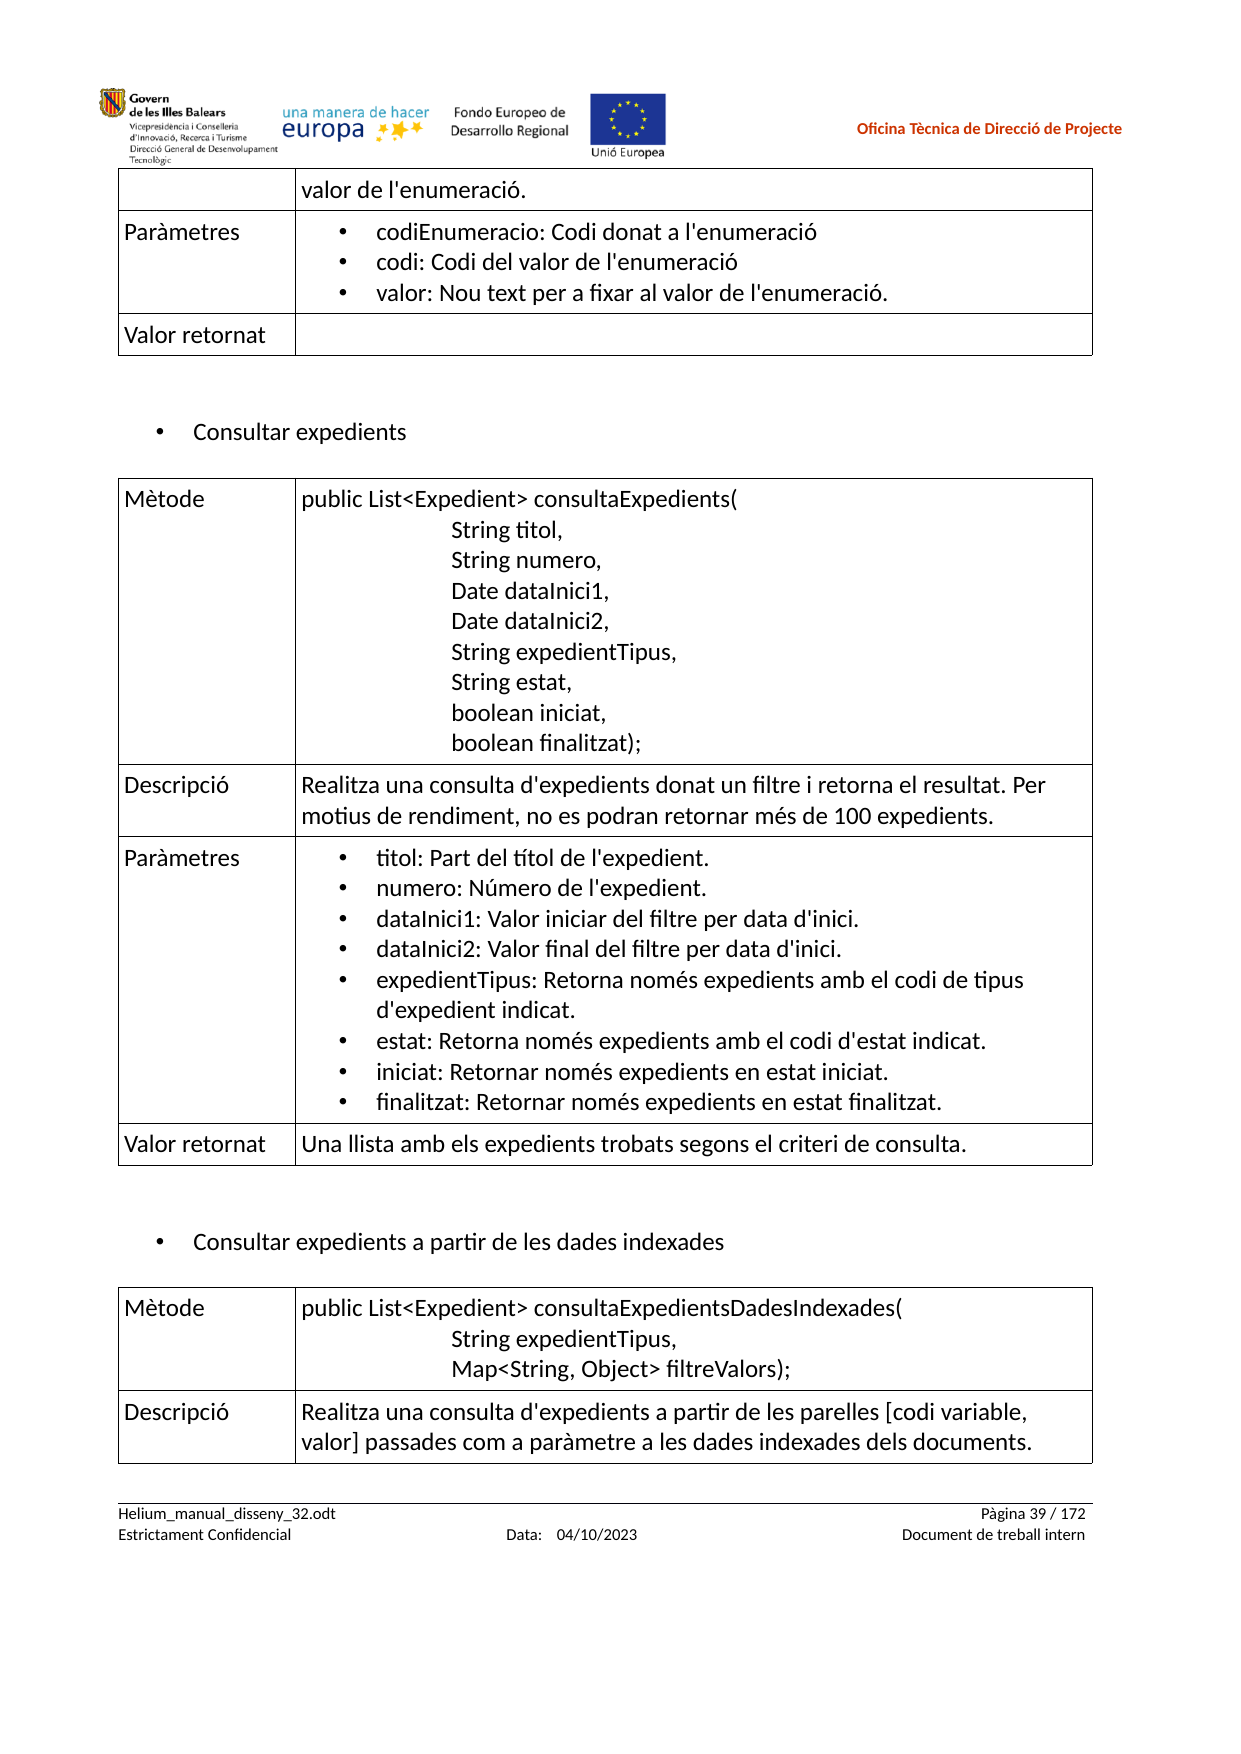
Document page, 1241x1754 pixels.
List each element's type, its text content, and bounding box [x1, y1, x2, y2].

table_cell Paràmetres [119, 837, 295, 1122]
table_header Mètode [119, 479, 295, 764]
table_cell titol: Part del títol de l'expedient. numero: Número de l'expedient. dataInici1: Valor iniciar del filtre per data d'inici. dataInici2: Valor final del filtre per data d'inici. expedientTipus: Retorna només expedients amb el codi de tipus d'expedient indicat. estat: Retorna només expedients amb el codi d'estat indicat. iniciat: Retornar només expedients en estat iniciat. finalitzat: Retornar només expedients en estat finalitzat. [296, 837, 1092, 1122]
picture [99, 87, 668, 166]
table_header Mètode [119, 1288, 295, 1390]
table_header public List<Expedient> consultaExpedientsDadesIndexades( String expedientTipus, Map<String, Object> filtreValors); [296, 1288, 1092, 1390]
table_cell Paràmetres [119, 211, 295, 313]
table_cell Realitza una consulta d'expedients a partir de les parelles [codi variable, valor] passades com a paràmetre a les dades indexades dels documents. [296, 1391, 1092, 1462]
table_cell Valor retornat [119, 314, 295, 355]
table_cell Realitza una consulta d'expedients donat un filtre i retorna el resultat. Per motius de rendiment, no es podran retornar més de 100 expedients. [296, 765, 1092, 836]
list Consultar expedients a partir de les dades indexades [156, 1226, 1122, 1256]
table_header public List<Expedient> consultaExpedients( String titol, String numero, Date dataInici1, Date dataInici2, String expedientTipus, String estat, boolean iniciat, boolean finalitzat); [296, 479, 1092, 764]
table_cell codiEnumeracio: Codi donat a l'enumeració codi: Codi del valor de l'enumeració valor: Nou text per a fixar al valor de l'enumeració. [296, 211, 1092, 313]
table_cell [119, 169, 295, 210]
table_cell [296, 314, 1092, 355]
table_cell Valor retornat [119, 1124, 295, 1164]
table_cell Descripció [119, 1391, 295, 1462]
table_cell Descripció [119, 765, 295, 836]
list Consultar expedients [156, 416, 1122, 447]
table_cell Una llista amb els expedients trobats segons el criteri de consulta. [296, 1124, 1092, 1164]
table_cell valor de l'enumeració. [296, 169, 1092, 210]
